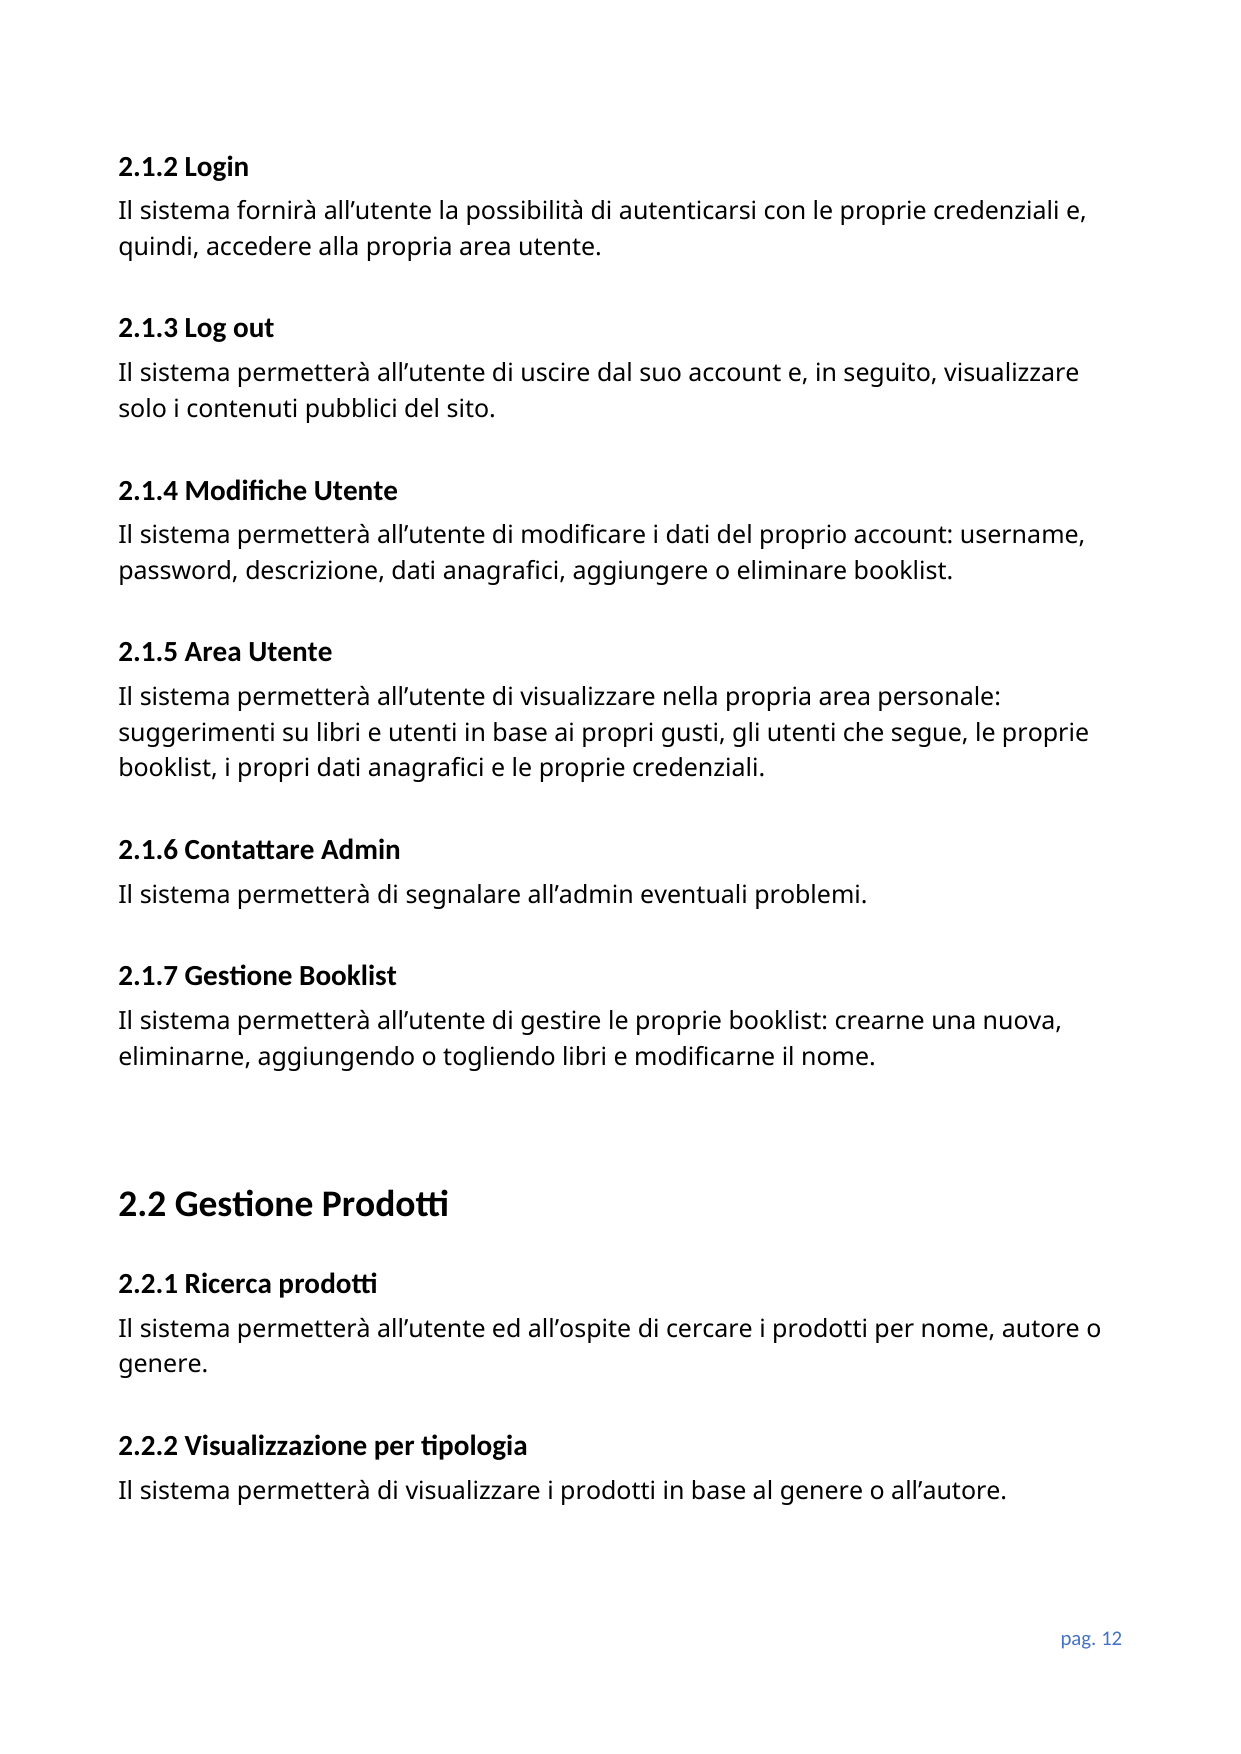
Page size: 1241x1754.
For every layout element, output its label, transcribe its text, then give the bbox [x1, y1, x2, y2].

subtitle 2.1.4 Modifiche Utente [118, 472, 1122, 507]
subtitle 2.2 Gestione Prodotti [118, 1180, 1122, 1226]
subtitle 2.2.2 Visualizzazione per tipologia [118, 1427, 1122, 1463]
text Il sistema fornirà all’utente la possibilità di autenticarsi con le proprie credenziali e, quindi, accedere alla propria area utente. [118, 193, 1122, 262]
subtitle 2.1.5 Area Utente [118, 633, 1122, 669]
text Il sistema permetterà di visualizzare i prodotti in base al genere o all’autore. [118, 1472, 1122, 1506]
text Il sistema permetterà all’utente ed all’ospite di cercare i prodotti per nome, autore o genere. [118, 1310, 1122, 1380]
text Il sistema permetterà di segnalare all’admin eventuali problemi. [118, 876, 1122, 910]
subtitle 2.1.6 Contattare Admin [118, 831, 1122, 867]
text Il sistema permetterà all’utente di uscire dal suo account e, in seguito, visualizzare solo i contenuti pubblici del sito. [118, 355, 1122, 424]
subtitle 2.2.1 Ricerca prodotti [118, 1265, 1122, 1301]
text Il sistema permetterà all’utente di gestire le proprie booklist: crearne una nuova, eliminarne, aggiungendo o togliendo libri e modificarne il nome. [118, 1003, 1122, 1072]
subtitle 2.1.2 Login [118, 148, 1122, 183]
subtitle 2.1.3 Log out [118, 309, 1122, 345]
text Il sistema permetterà all’utente di modificare i dati del proprio account: username, password, descrizione, dati anagrafici, aggiungere o eliminare booklist. [118, 517, 1122, 586]
subtitle 2.1.7 Gestione Booklist [118, 957, 1122, 993]
text Il sistema permetterà all’utente di visualizzare nella propria area personale: suggerimenti su libri e utenti in base ai propri gusti, gli utenti che segue, le proprie booklist, i propri dati anagrafici e le proprie credenziali. [118, 679, 1122, 784]
